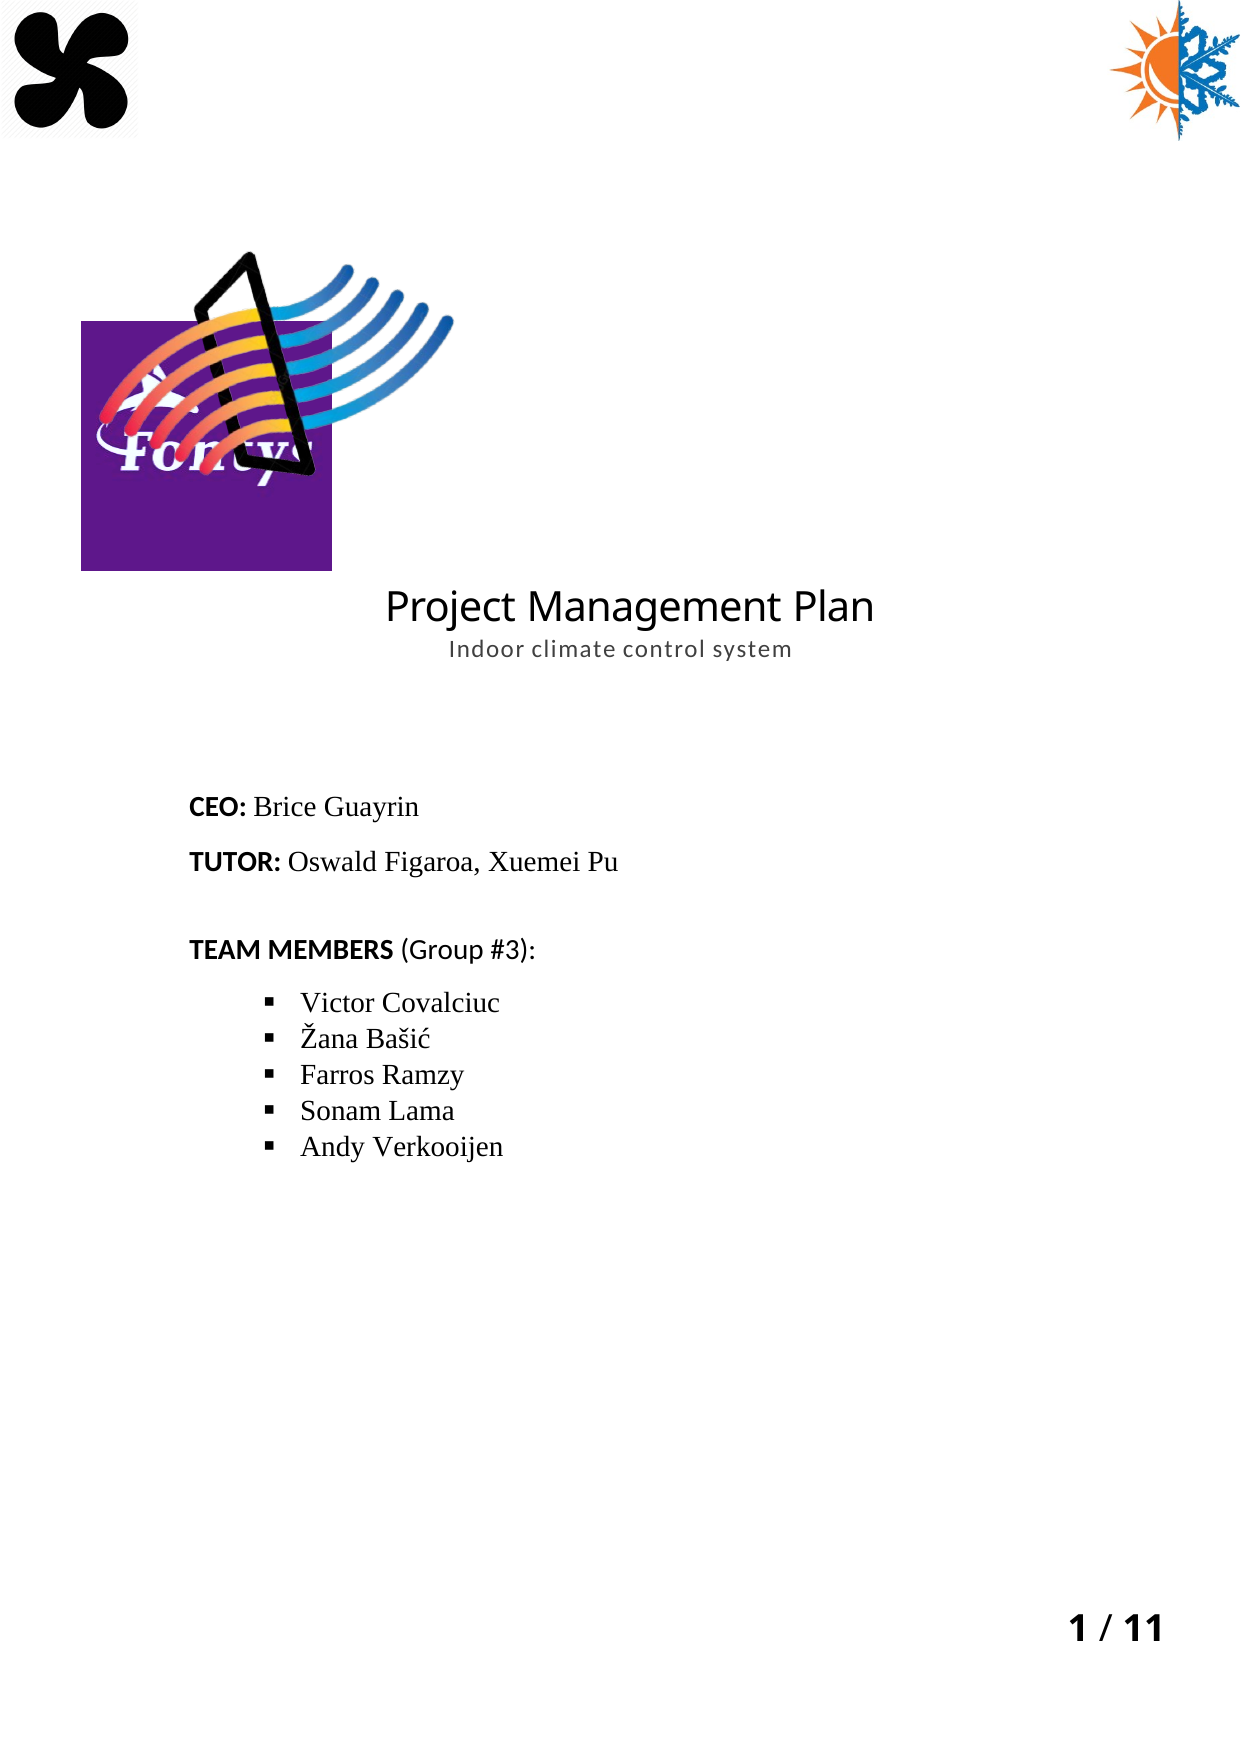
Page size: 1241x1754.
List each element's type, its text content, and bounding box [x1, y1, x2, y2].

list Farros Ramzy [262, 1057, 1165, 1091]
list Victor Covalciuc [262, 986, 1165, 1019]
subtitle Indoor climate control system [75, 633, 1165, 664]
list Žana Bašić [262, 1021, 1165, 1055]
title Project Management Plan [75, 189, 1165, 633]
text TEAM MEMBERS (Group #3): [189, 931, 1165, 966]
list Sonam Lama [262, 1093, 1165, 1127]
text TUTOR: Oswald Figaroa, Xuemei Pu [189, 843, 1165, 878]
list Andy Verkooijen [262, 1129, 1165, 1163]
text CEO: Brice Guayrin [189, 788, 1165, 823]
